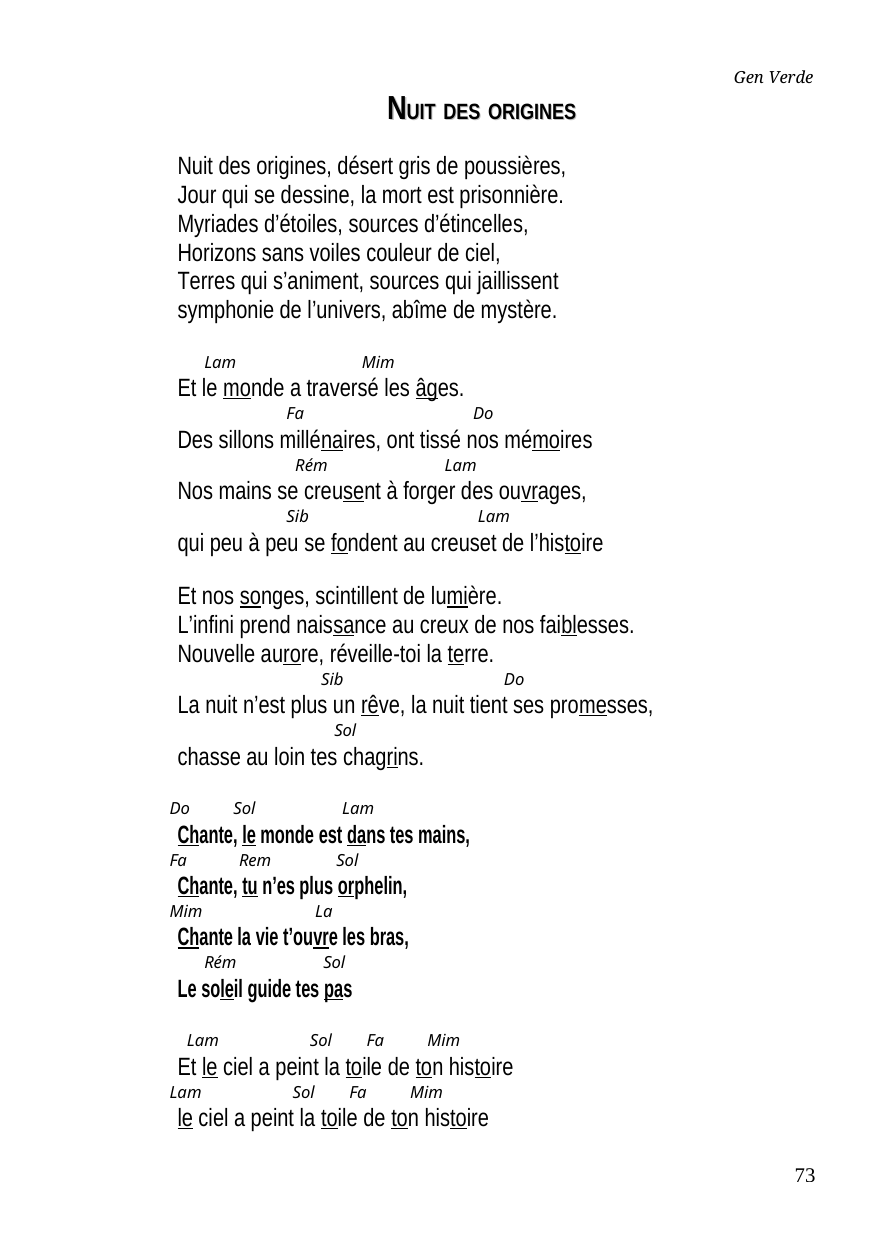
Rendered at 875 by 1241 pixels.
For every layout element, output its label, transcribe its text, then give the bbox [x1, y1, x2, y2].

text Lam Mim [148, 350, 815, 373]
text Et nos songes, scintillent de lumière. L’infini prend naissance au creux de nos faiblesses. Nouvelle aurore, réveille-toi la terre. [177, 581, 815, 667]
text Lam Sol Fa Mim [148, 1029, 815, 1052]
text Chante, tu n’es plus orphelin, [177, 871, 815, 900]
text Le soleil guide tes pas [177, 974, 815, 1002]
subtitle Nuit des origines [148, 88, 815, 126]
text le ciel a peint la toile de ton histoire [177, 1103, 815, 1132]
text Rém Sol [148, 951, 815, 974]
text Rém Lam [148, 453, 815, 476]
text La nuit n’est plus un rêve, la nuit tient ses promesses, [177, 690, 815, 719]
text Des sillons millénaires, ont tissé nos mémoires [177, 424, 815, 453]
text chasse au loin tes chagrins. [177, 742, 815, 770]
text Et le monde a traversé les âges. [177, 373, 815, 402]
text qui peu à peu se fondent au creuset de l’histoire [177, 527, 815, 556]
text Chante la vie t’ouvre les bras, [177, 922, 815, 951]
text Gen Verde [148, 65, 815, 88]
text Chante, le monde est dans tes mains, [177, 820, 815, 848]
text Sib Do [148, 667, 815, 690]
text Nuit des origines, désert gris de poussières, Jour qui se dessine, la mort est prisonnière. Myriades d’étoiles, sources d’étincelles, Horizons sans voiles couleur de ciel, Terres qui s’animent, sources qui jaillissent symphonie de l’univers, abîme de mystère. [177, 151, 815, 324]
text Et le ciel a peint la toile de ton histoire [177, 1052, 815, 1080]
text Do Sol Lam [148, 797, 815, 820]
text Sib Lam [148, 505, 815, 527]
text Fa Do [148, 402, 815, 424]
text Lam Sol Fa Mim [148, 1080, 815, 1103]
text Mim La [148, 900, 815, 922]
text Sol [148, 719, 815, 742]
text Nos mains se creusent à forger des ouvrages, [177, 476, 815, 505]
text Fa Rem Sol [148, 848, 815, 871]
